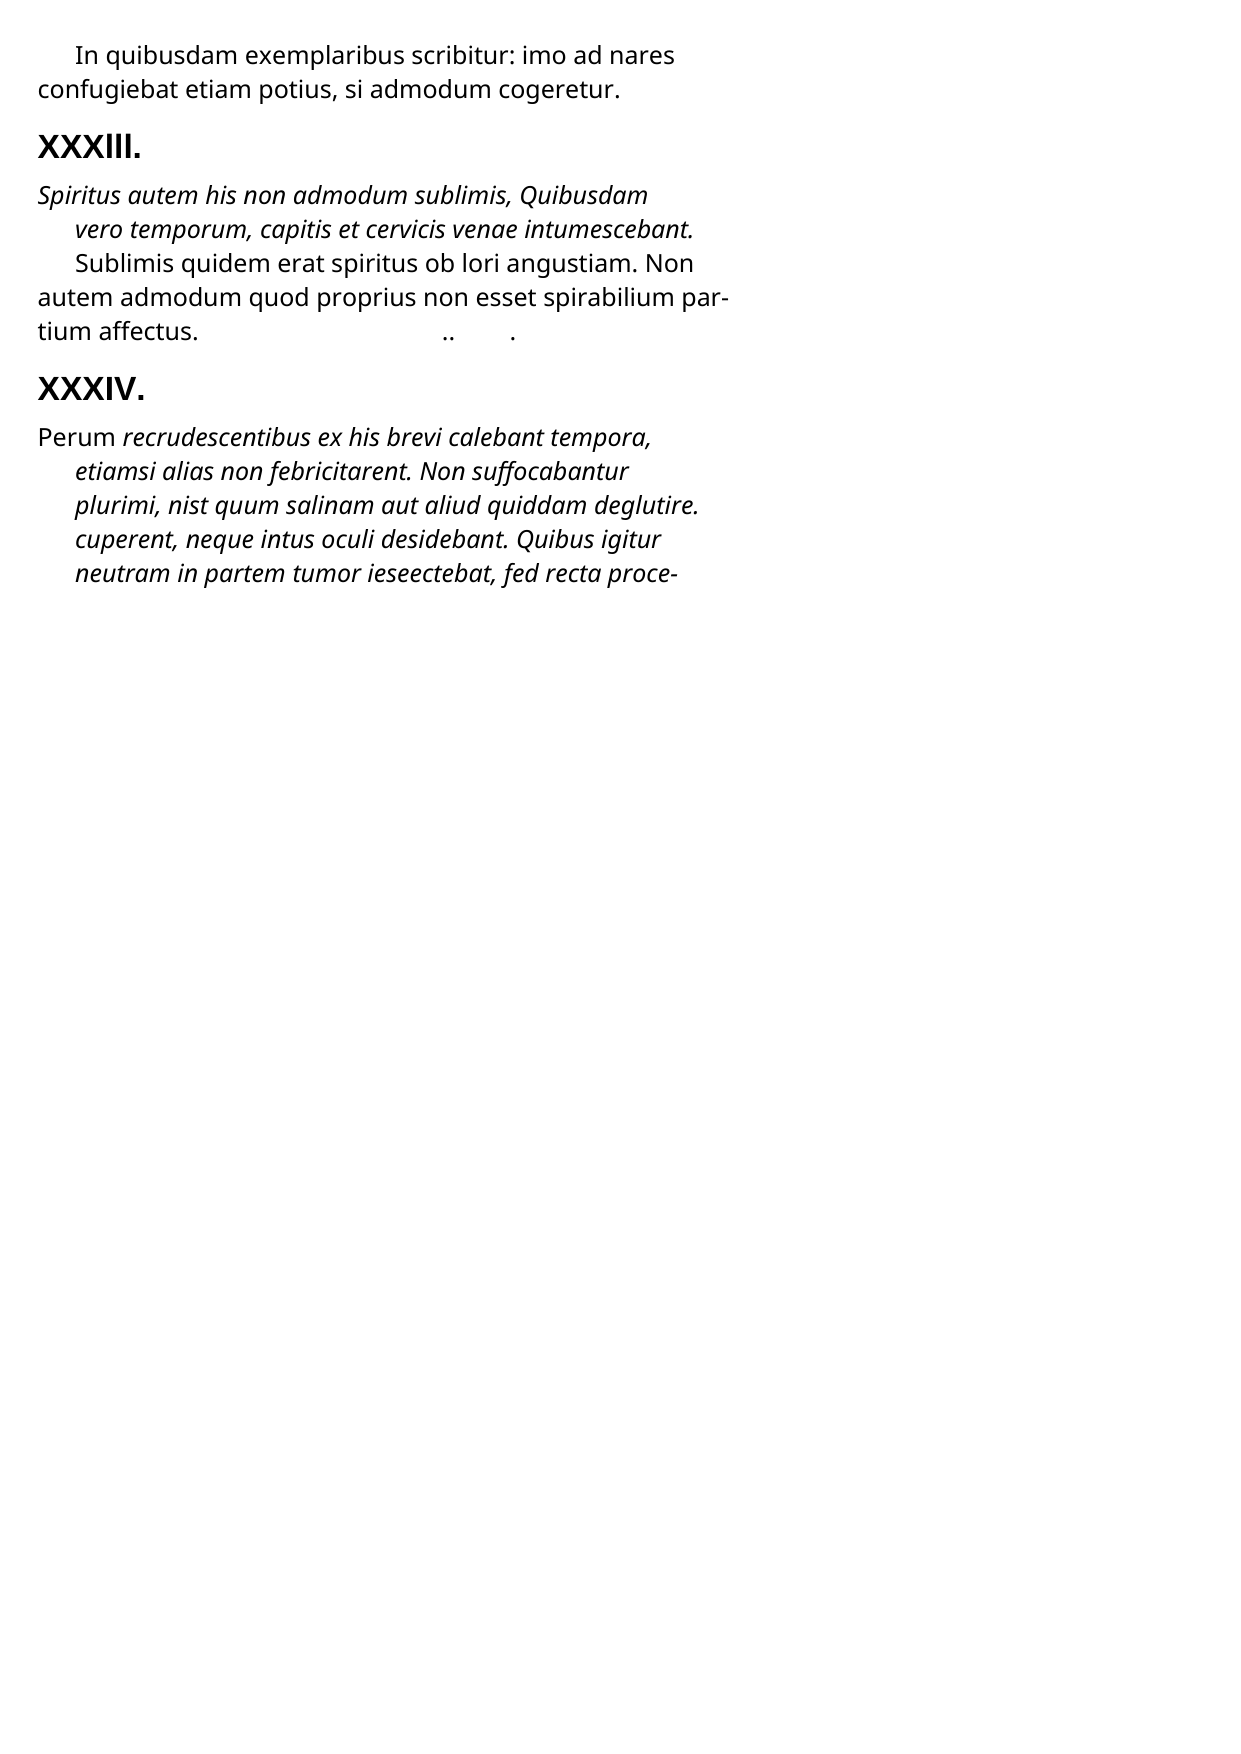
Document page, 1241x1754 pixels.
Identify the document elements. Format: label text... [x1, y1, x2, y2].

text Sublimis quidem erat spiritus ob lori angustiam. Non autem admodum quod proprius non esset spirabilium par- tium affectus. .. . [37, 246, 1203, 348]
subtitle XXXIV. [37, 369, 1203, 407]
text Spiritus autem his non admodum sublimis, Quibusdam vero temporum, capitis et cervicis venae intumescebant. [37, 178, 1203, 246]
subtitle XXXlll. [37, 126, 1203, 165]
text In quibusdam exemplaribus scribitur: imo ad nares confugiebat etiam potius, si admodum cogeretur. [37, 37, 1203, 106]
text Perum recrudescentibus ex his brevi calebant tempora, etiamsi alias non febricitarent. Non suffocabantur plurimi, nist quum salinam aut aliud quiddam deglutire. cuperent, neque intus oculi desidebant. Quibus igitur neutram in partem tumor ieseectebat, fed recta proce- [37, 420, 1203, 590]
